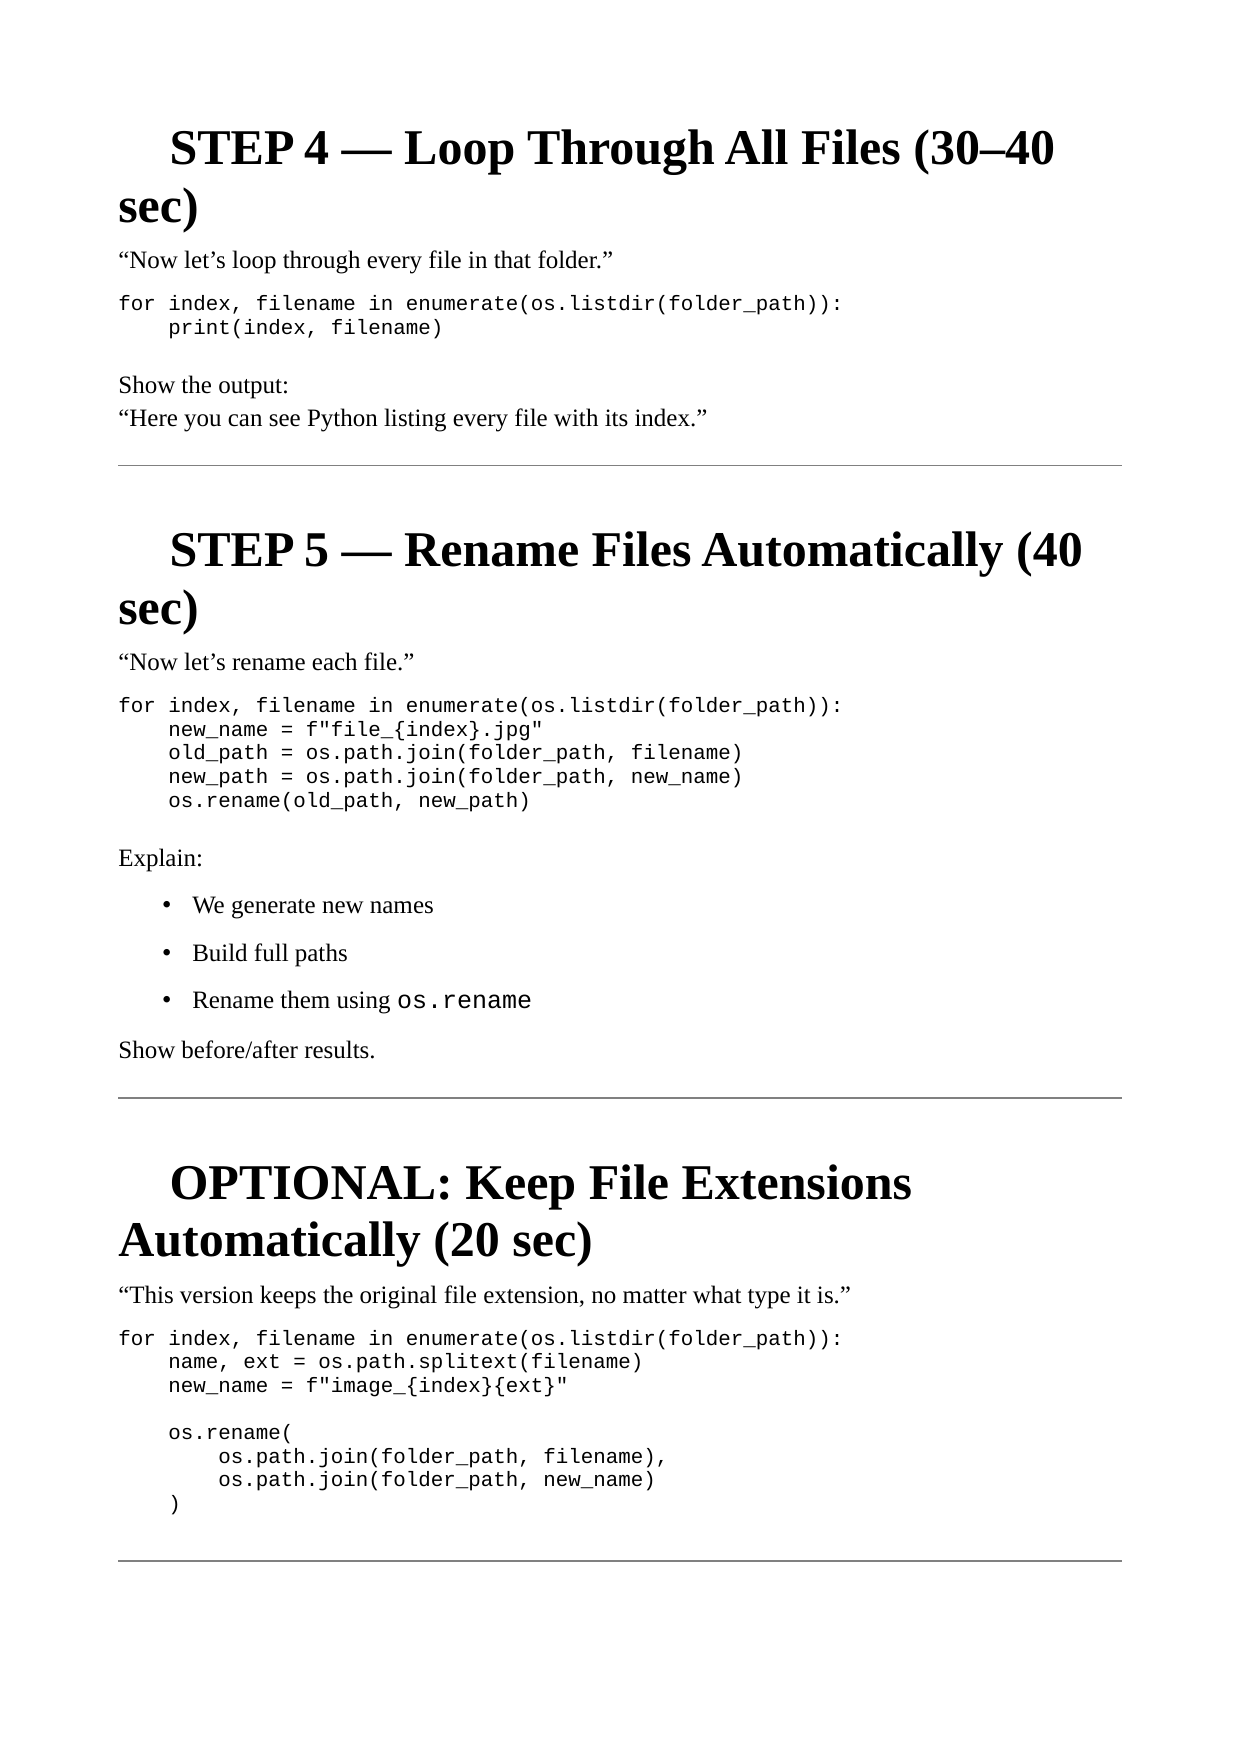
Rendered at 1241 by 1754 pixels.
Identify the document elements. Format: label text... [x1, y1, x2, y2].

text os.rename(old_path, new_path) [118, 789, 1122, 813]
text os.rename( [118, 1422, 1122, 1446]
text for index, filename in enumerate(os.listdir(folder_path)): [118, 293, 1122, 317]
text for index, filename in enumerate(os.listdir(folder_path)): [118, 695, 1122, 719]
text new_name = f"file_{index}.jpg" [118, 719, 1122, 742]
text name, ext = os.path.splitext(filename) [118, 1351, 1122, 1375]
text Show the output: “Here you can see Python listing every file with its index.” [118, 370, 1122, 432]
text Show before/after results. [118, 1036, 1122, 1064]
text new_path = os.path.join(folder_path, new_name) [118, 766, 1122, 789]
text os.path.join(folder_path, new_name) [118, 1469, 1122, 1493]
text os.path.join(folder_path, filename), [118, 1446, 1122, 1469]
subtitle 📌 OPTIONAL: Keep File Extensions Automatically (20 sec) [118, 1152, 1122, 1267]
list Rename them using os.rename [162, 986, 1122, 1016]
text “This version keeps the original file extension, no matter what type it is.” [118, 1280, 1122, 1309]
text ) [118, 1493, 1122, 1517]
list Build full paths [162, 938, 1122, 967]
text old_path = os.path.join(folder_path, filename) [118, 742, 1122, 766]
text print(index, filename) [118, 317, 1122, 341]
subtitle 📌 STEP 5 — Rename Files Automatically (40 sec) [118, 520, 1122, 635]
subtitle 📌 STEP 4 — Loop Through All Files (30–40 sec) [118, 118, 1122, 233]
text new_name = f"image_{index}{ext}" [118, 1375, 1122, 1398]
text “Now let’s rename each file.” [118, 647, 1122, 676]
text “Now let’s loop through every file in that folder.” [118, 246, 1122, 274]
list We generate new names [162, 890, 1122, 919]
text for index, filename in enumerate(os.listdir(folder_path)): [118, 1327, 1122, 1351]
text Explain: [118, 843, 1122, 871]
